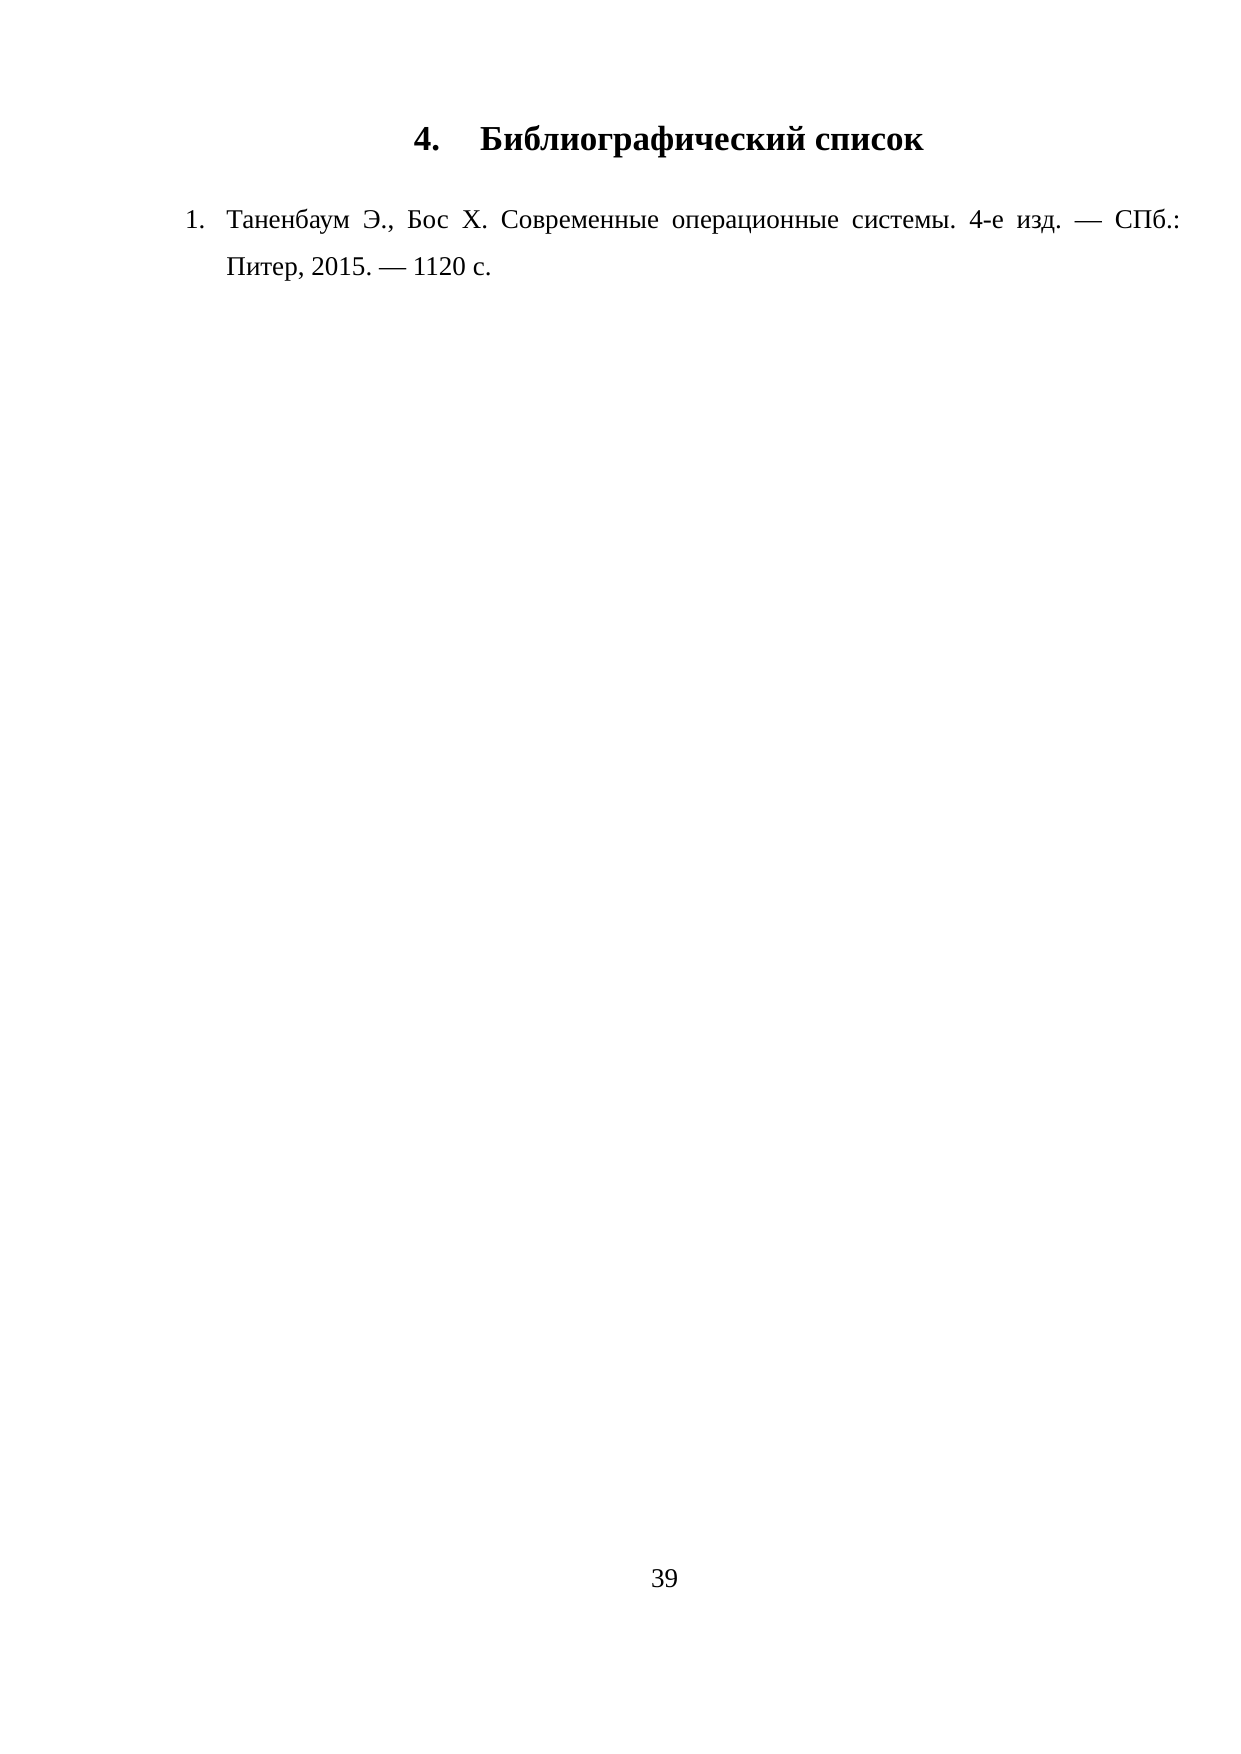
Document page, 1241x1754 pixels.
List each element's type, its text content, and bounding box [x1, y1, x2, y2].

subtitle Библиографический список [148, 118, 1181, 158]
list Таненбаум Э., Бос Х. Современные операционные системы. 4-е изд. — СПб.: Питер, 2015. — 1120 с. [185, 203, 1181, 281]
